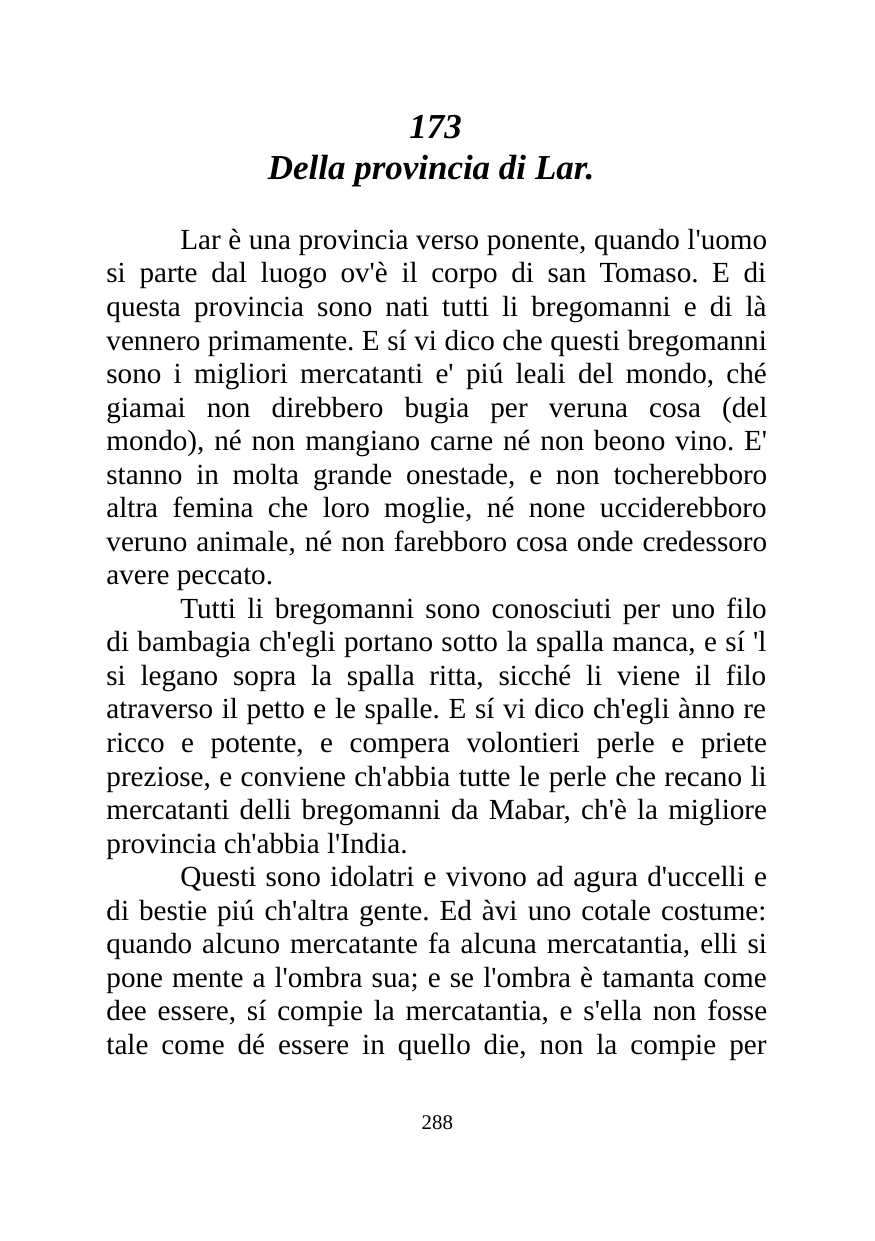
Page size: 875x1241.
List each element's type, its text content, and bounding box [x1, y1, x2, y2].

text Questi sono idolatri e vivono ad agura d'uccelli e di bestie piú ch'altra gente. Ed àvi uno cotale costume: quando alcuno mercatante fa alcuna mercatantia, elli si pone mente a l'ombra sua; e se l'ombra è tamanta come dee essere, sí compie la mercatantia, e s'ella non fosse tale come dé essere in quello die, non la compie per [106, 859, 768, 1061]
text Tutti li bregomanni sono conosciuti per uno filo di bambagia ch'egli portano sotto la spalla manca, e sí 'l si legano sopra la spalla ritta, sicché li viene il filo atraverso il petto e le spalle. E sí vi dico ch'egli ànno re ricco e potente, e compera volontieri perle e priete preziose, e conviene ch'abbia tutte le perle che recano li mercatanti delli bregomanni da Mabar, ch'è la migliore provincia ch'abbia l'India. [106, 591, 768, 859]
text Lar è una provincia verso ponente, quando l'uomo si parte dal luogo ov'è il corpo di san Tomaso. E di questa provincia sono nati tutti li bregomanni e di là vennero primamente. E sí vi dico che questi bregomanni sono i migliori mercatanti e' piú leali del mondo, ché giamai non direbbero bugia per veruna cosa (del mondo), né non mangiano carne né non beono vino. E' stanno in molta grande onestade, e non tocherebboro altra femina che loro moglie, né none ucciderebboro veruno animale, né non farebboro cosa onde credessoro avere peccato. [106, 222, 768, 591]
subtitle 173 Della provincia di Lar. [106, 106, 768, 187]
